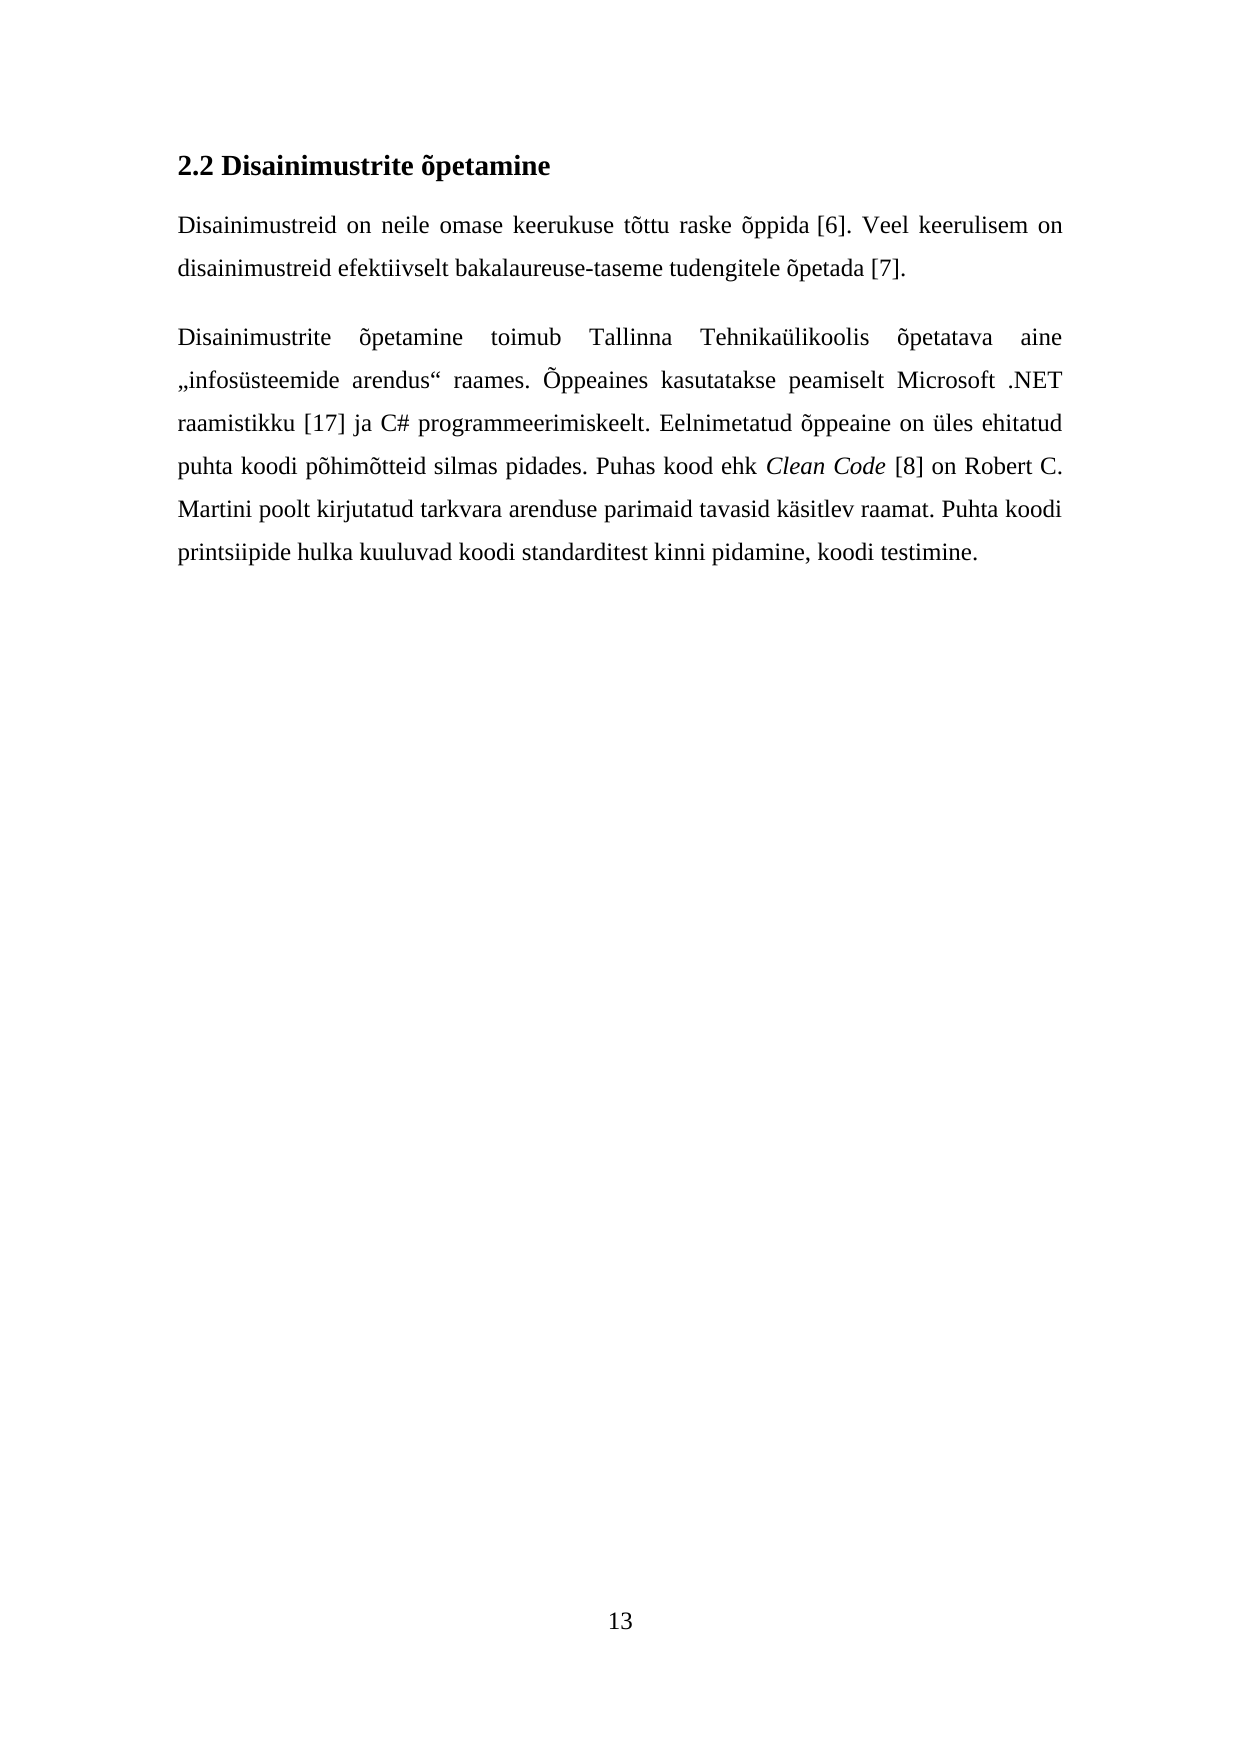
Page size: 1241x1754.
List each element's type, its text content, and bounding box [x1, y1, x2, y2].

text Disainimustrite õpetamine toimub Tallinna Tehnikaülikoolis õpetatava aine „infosüsteemide arendus“ raames. Õppeaines kasutatakse peamiselt Microsoft .NET raamistikku [16] ja C# programmeerimiskeelt. Eelnimetatud õppeaine on üles ehitatud puhta koodi põhimõtteid silmas pidades. Puhas kood ehk Clean Code [8] on Robert C. Martini poolt kirjutatud tarkvara arenduse parimaid tavasid käsitlev raamat. Puhta koodi printsiipide hulka kuuluvad koodi standarditest kinni pidamine, koodi testimine. [177, 322, 1063, 566]
subtitle Disainimustrite õpetamine [177, 148, 1063, 181]
text Disainimustreid on neile omase keerukuse tõttu raske õppida [6]. Veel keerulisem on disainimustreid efektiivselt bakalaureuse-taseme tudengitele õpetada [7]. [177, 210, 1063, 282]
